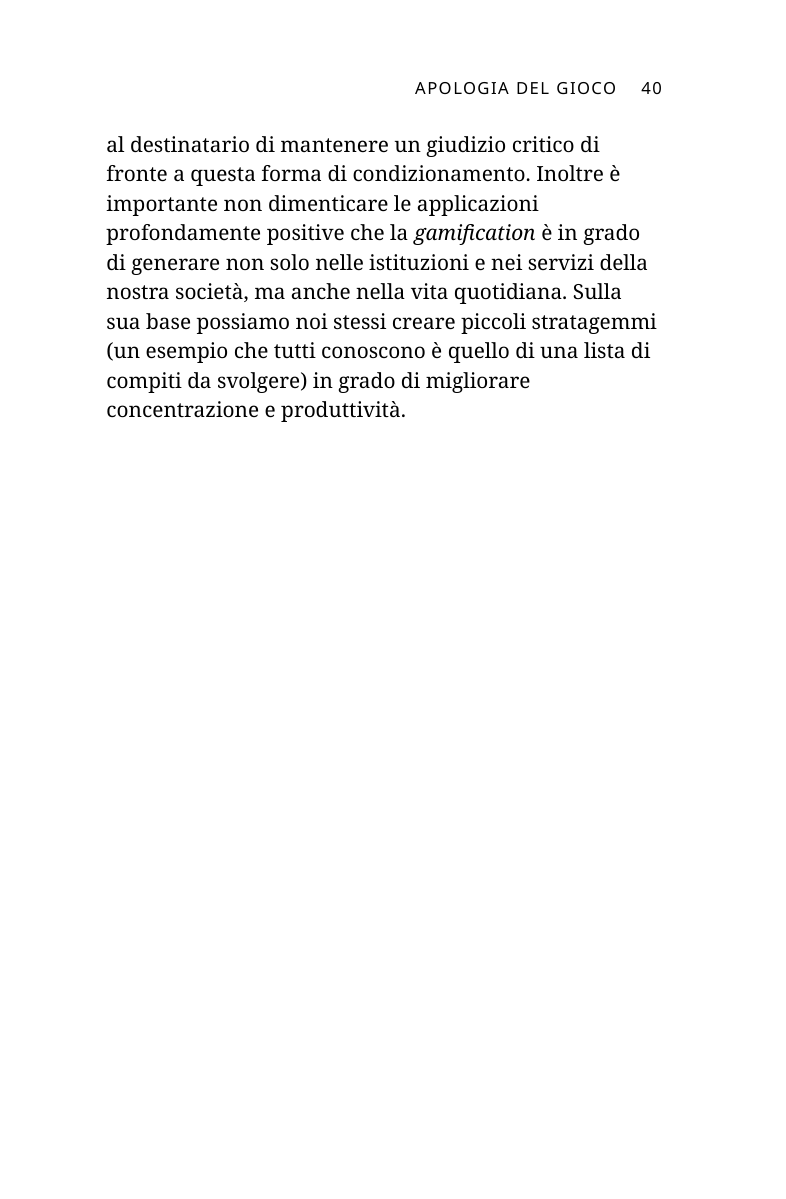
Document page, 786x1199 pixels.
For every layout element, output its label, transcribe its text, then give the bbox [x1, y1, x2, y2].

text al destinatario di mantenere un giudizio critico di fronte a questa forma di condizionamento. Inoltre è importante non dimenticare le applicazioni profondamente positive che la gamification è in grado di generare non solo nelle istituzioni e nei servizi della nostra società, ma anche nella vita quotidiana. Sulla sua base possiamo noi stessi creare piccoli stratagemmi (un esempio che tutti conoscono è quello di una lista di compiti da svolgere) in grado di migliorare concentrazione e produttività. [106, 129, 661, 424]
